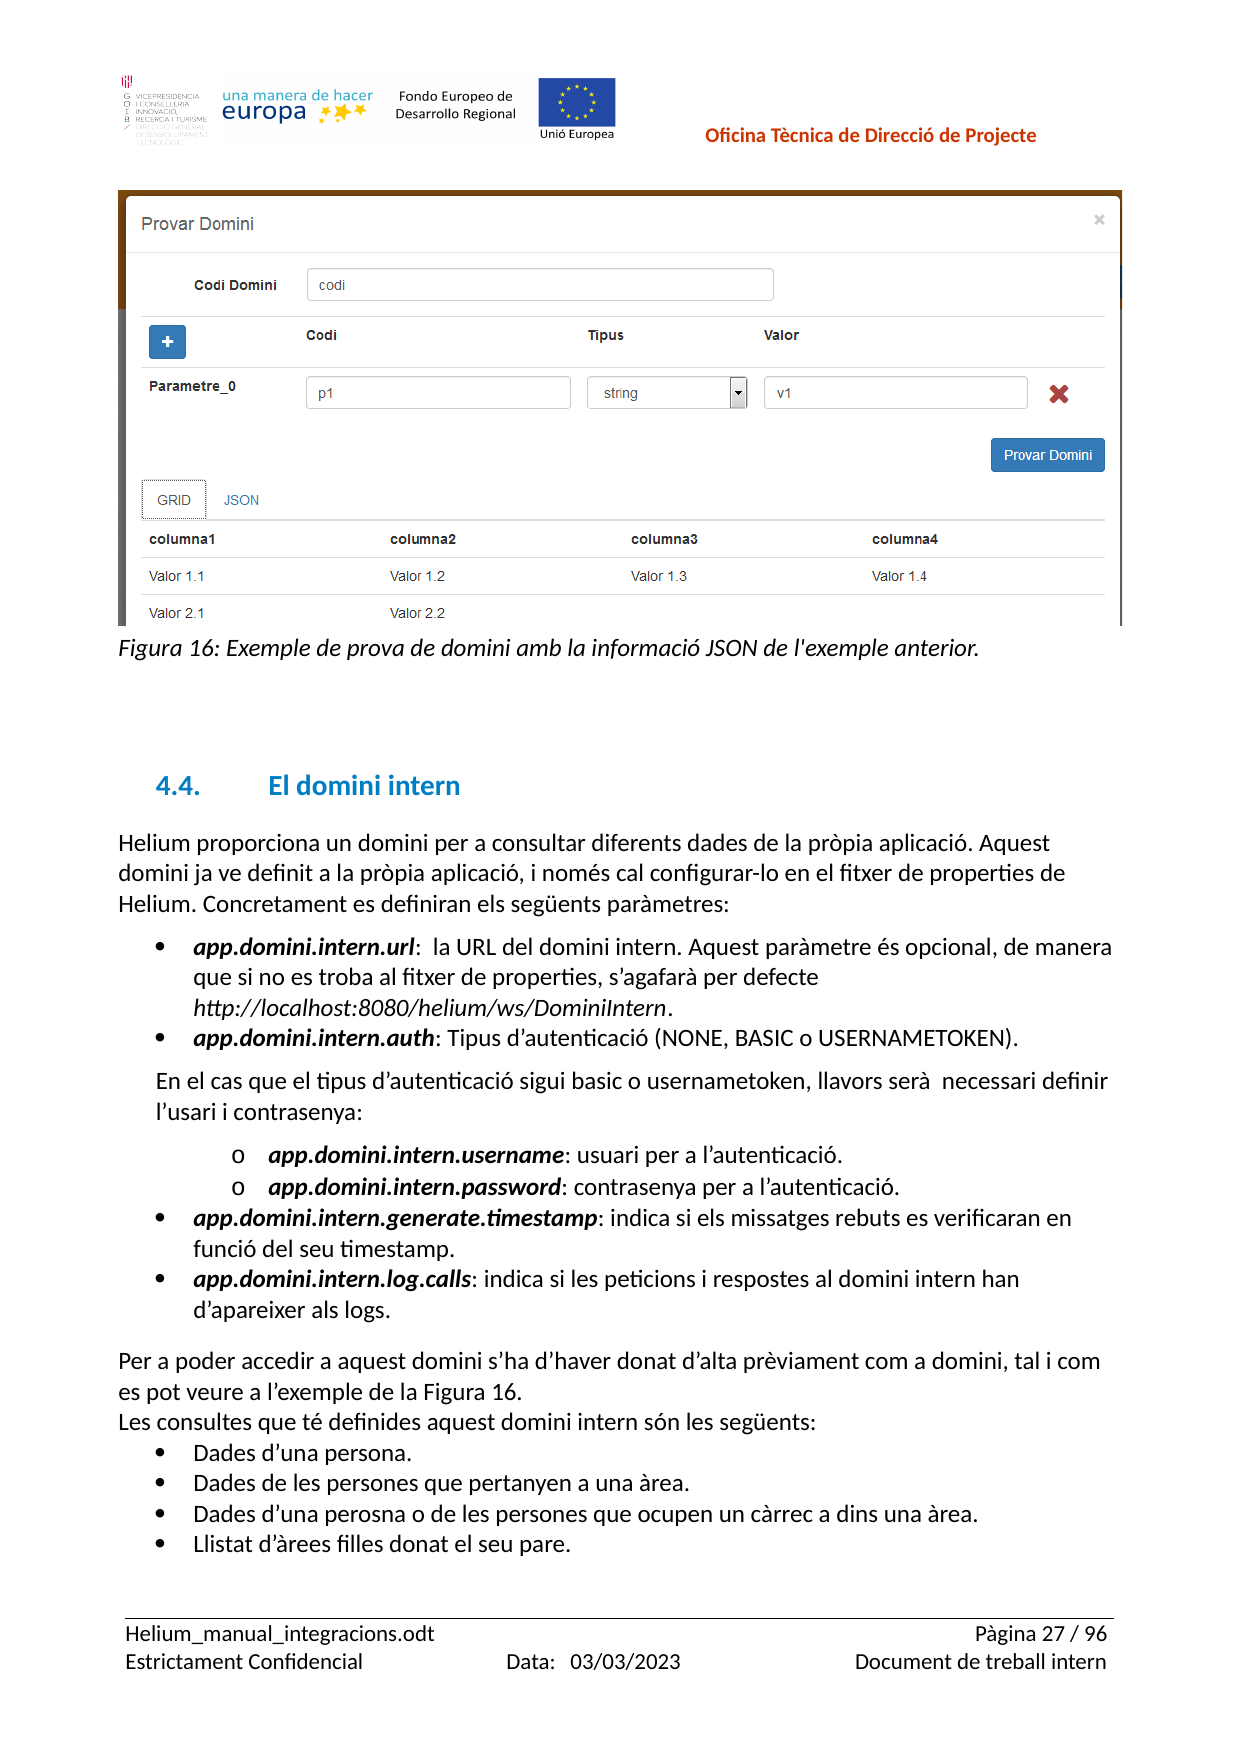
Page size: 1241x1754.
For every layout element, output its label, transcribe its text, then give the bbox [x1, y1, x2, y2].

text En el cas que el tipus d’autenticació sigui basic o usernametoken, llavors serà necessari definir l’usari i contrasenya: [156, 1065, 1122, 1126]
picture [219, 73, 621, 147]
picture [118, 73, 213, 147]
text Per a poder accedir a aquest domini s’ha d’haver donat d’alta prèviament com a domini, tal i com es pot veure a l’exemple de la Figura 16. [118, 1345, 1122, 1406]
text Helium proporciona un domini per a consultar diferents dades de la pròpia aplicació. Aquest domini ja ve definit a la pròpia aplicació, i només cal configurar-lo en el fitxer de properties de Helium. Concretament es definiran els següents paràmetres: [118, 827, 1122, 918]
subtitle El domini intern [156, 767, 1122, 803]
list app.domini.intern.password: contrasenya per a l’autenticació. [231, 1171, 1122, 1202]
list app.domini.intern.auth: Tipus d’autenticació (NONE, BASIC o USERNAMETOKEN). [156, 1022, 1122, 1053]
list Dades d’una perosna o de les persones que ocupen un càrrec a dins una àrea. [156, 1498, 1122, 1528]
text Les consultes que té definides aquest domini intern són les següents: [118, 1406, 1122, 1437]
list app.domini.intern.generate.timestamp: indica si els missatges rebuts es verificaran en funció del seu timestamp. [156, 1202, 1122, 1263]
list app.domini.intern.url: la URL del domini intern. Aquest paràmetre és opcional, de manera que si no es troba al fitxer de properties, s’agafarà per defecte http://localhost:8080/helium/ws/DominiIntern. [156, 931, 1122, 1022]
list Dades d’una persona. [156, 1437, 1122, 1467]
list app.domini.intern.username: usuari per a l’autenticació. [231, 1139, 1122, 1171]
list Llistat d’àrees filles donat el seu pare. [156, 1528, 1122, 1559]
list app.domini.intern.log.calls: indica si les peticions i respostes al domini intern han d’apareixer als logs. [156, 1263, 1122, 1324]
list Dades de les persones que pertanyen a una àrea. [156, 1467, 1122, 1498]
text Figura 16: Exemple de prova de domini amb la informació JSON de l'exemple anterior. [118, 626, 1122, 662]
picture [118, 190, 1123, 626]
